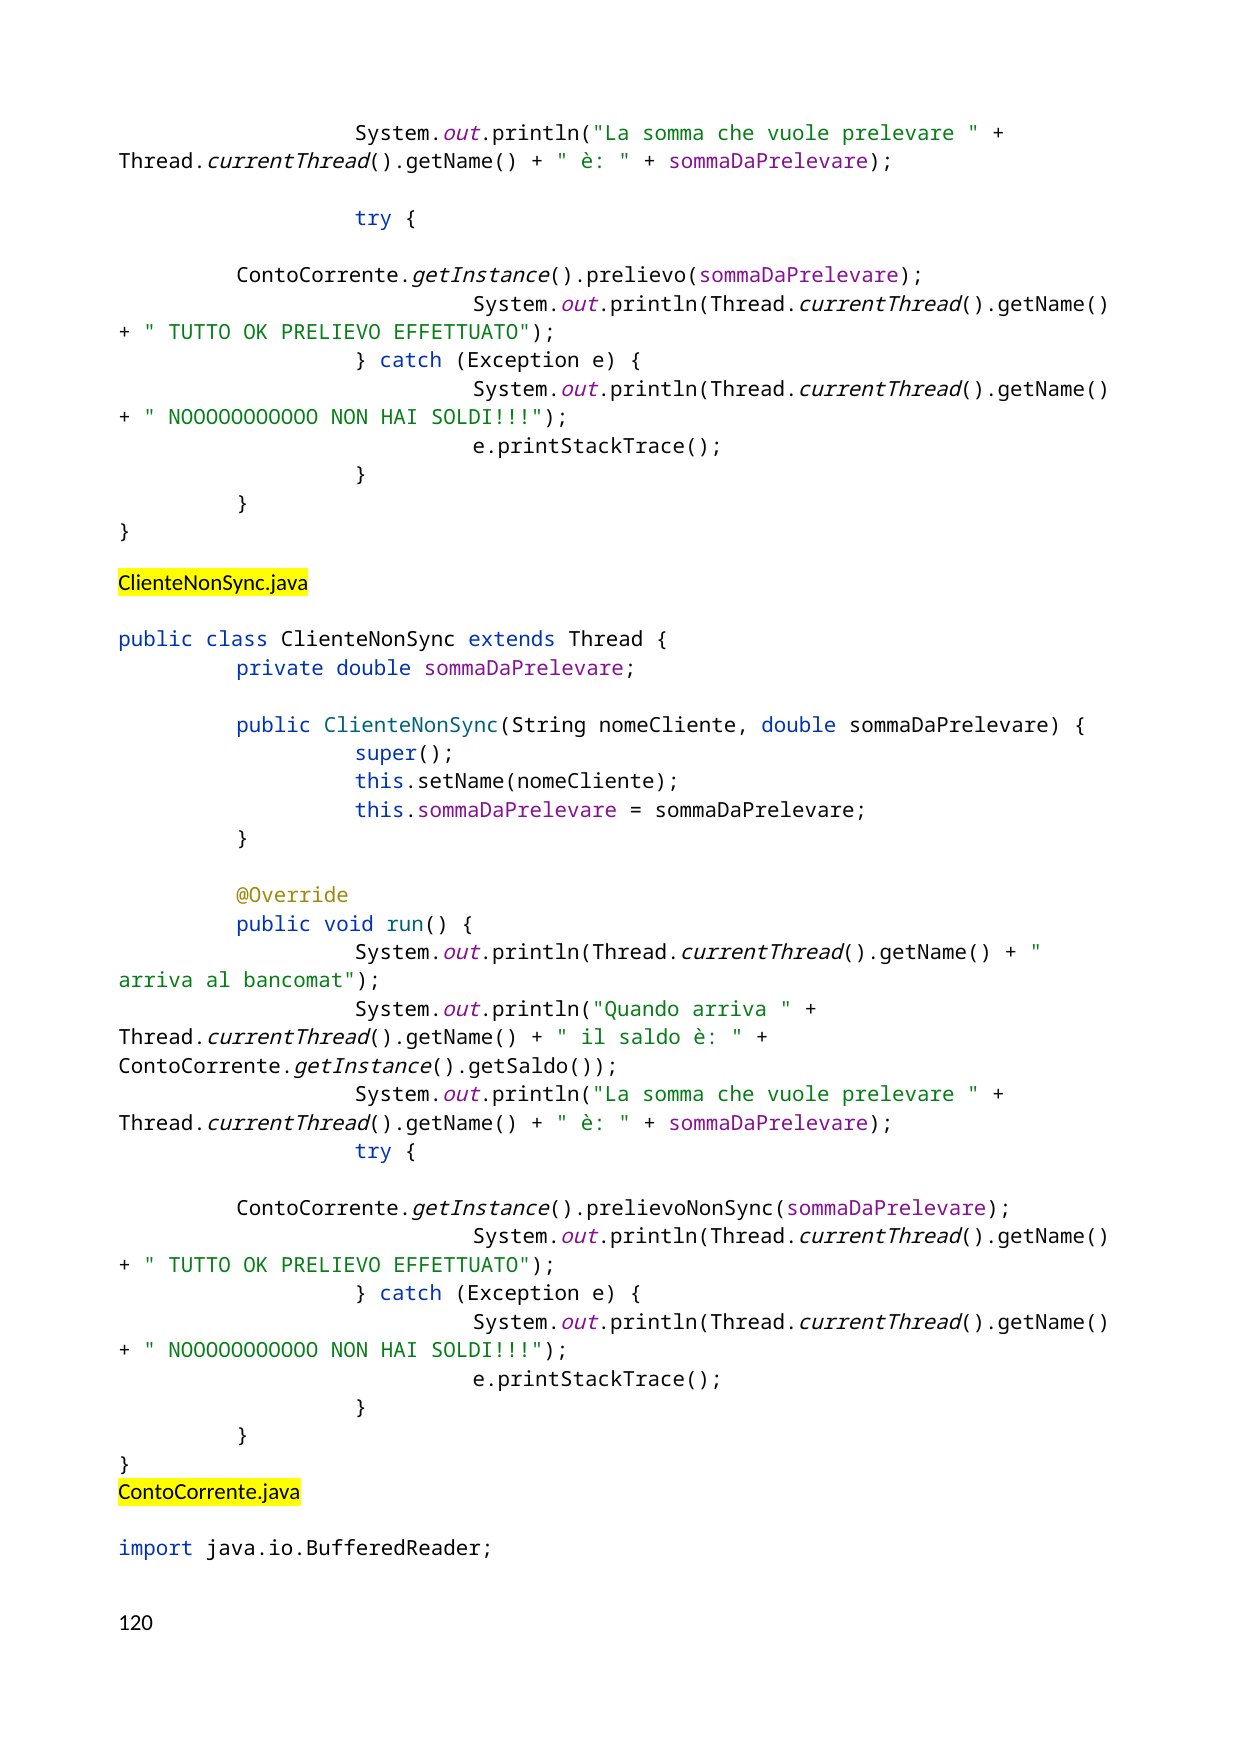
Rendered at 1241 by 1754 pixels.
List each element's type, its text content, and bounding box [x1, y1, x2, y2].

text import java.io.BufferedReader; [118, 1533, 1122, 1562]
text public class ClienteNonSync extends Thread { private double sommaDaPrelevare; public ClienteNonSync(String nomeCliente, double sommaDaPrelevare) { super(); this.setName(nomeCliente); this.sommaDaPrelevare = sommaDaPrelevare; } @Override public void run() { System.out.println(Thread.currentThread().getName() + " arriva al bancomat"); System.out.println("Quando arriva " + Thread.currentThread().getName() + " il saldo è: " + ContoCorrente.getInstance().getSaldo()); System.out.println("La somma che vuole prelevare " + Thread.currentThread().getName() + " è: " + sommaDaPrelevare); try { ContoCorrente.getInstance().prelievoNonSync(sommaDaPrelevare); System.out.println(Thread.currentThread().getName() + " TUTTO OK PRELIEVO EFFETTUATO"); } catch (Exception e) { System.out.println(Thread.currentThread().getName() + " NOOOOOOOOOOO NON HAI SOLDI!!!"); e.printStackTrace(); } } [118, 624, 1122, 1449]
text System.out.println("La somma che vuole prelevare " + Thread.currentThread().getName() + " è: " + sommaDaPrelevare); try { ContoCorrente.getInstance().prelievo(sommaDaPrelevare); System.out.println(Thread.currentThread().getName() + " TUTTO OK PRELIEVO EFFETTUATO"); } catch (Exception e) { System.out.println(Thread.currentThread().getName() + " NOOOOOOOOOOO NON HAI SOLDI!!!"); e.printStackTrace(); } } } [118, 118, 1122, 545]
text ClienteNonSync.java [118, 568, 1122, 596]
text } [118, 1449, 1122, 1477]
text ContoCorrente.java [118, 1477, 1122, 1506]
